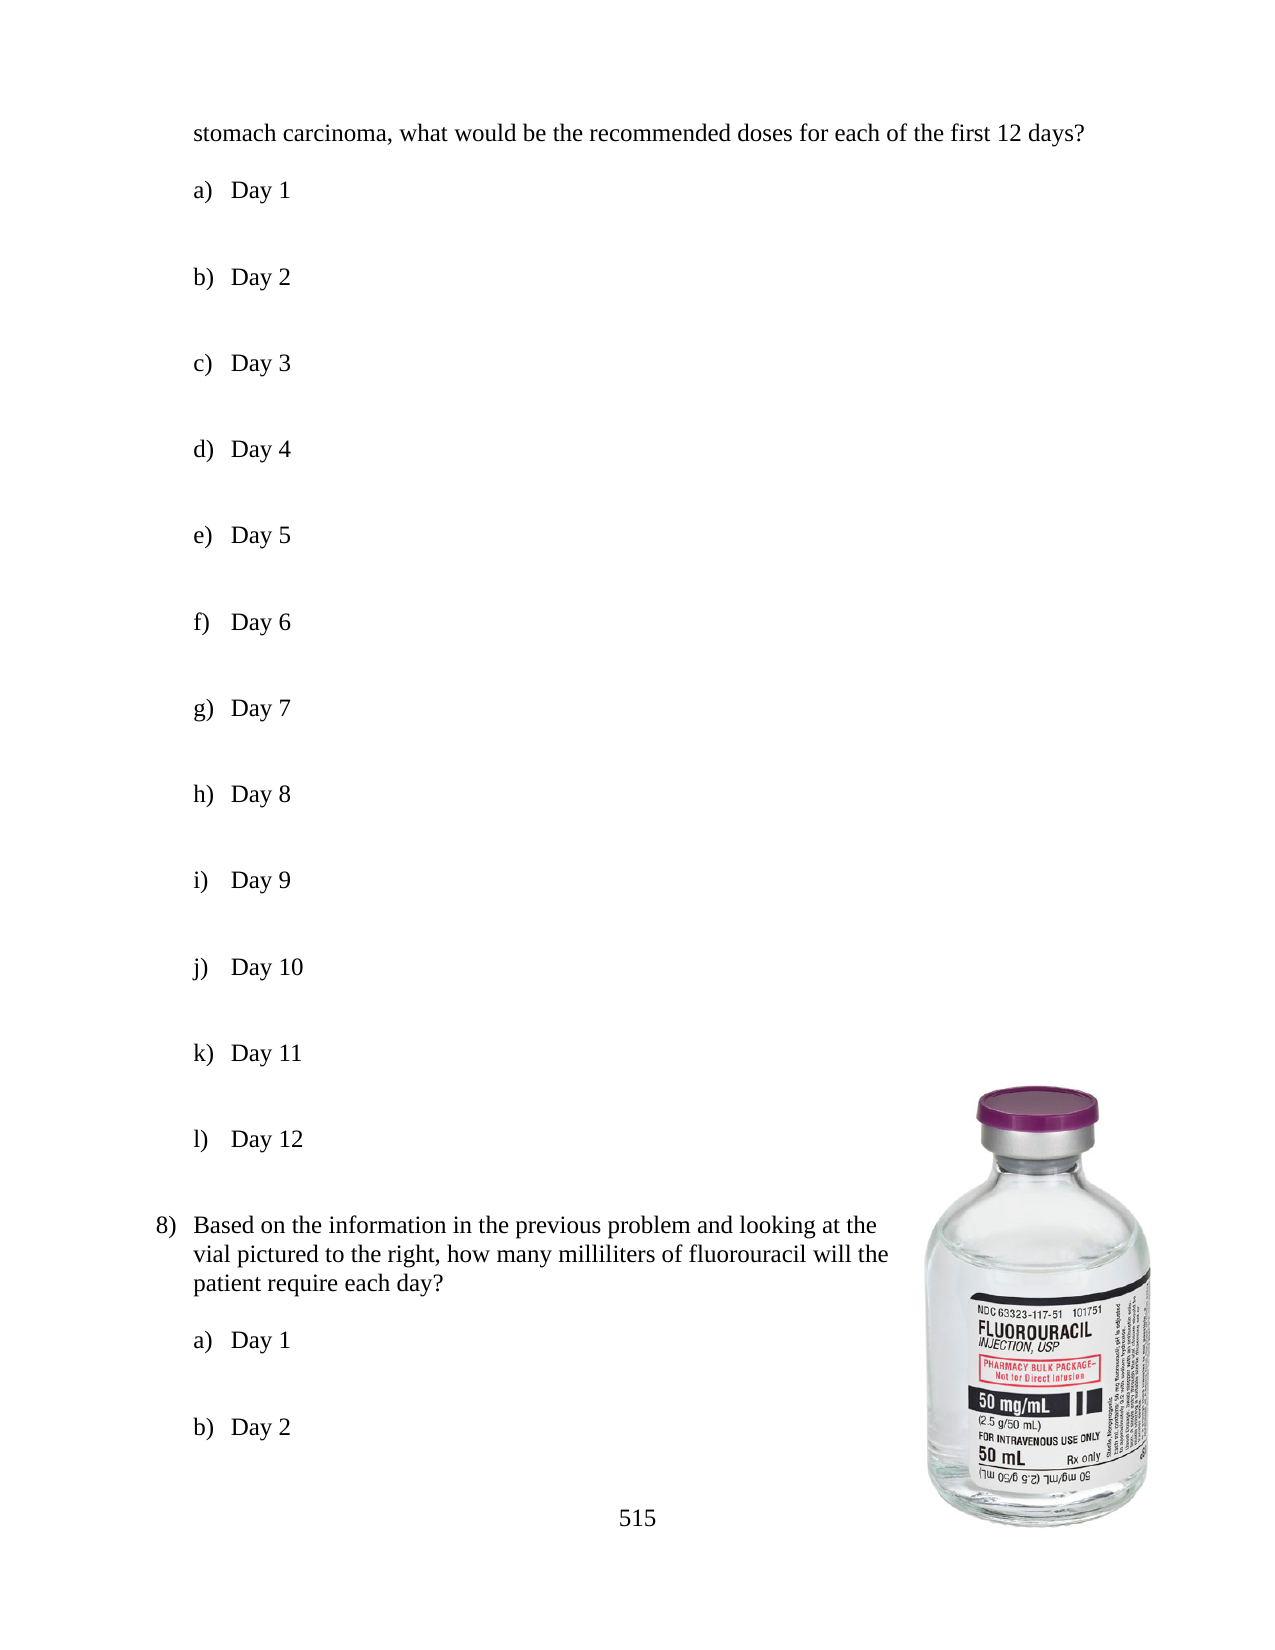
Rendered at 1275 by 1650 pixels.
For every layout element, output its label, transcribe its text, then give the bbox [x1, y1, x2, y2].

list stomach carcinoma, what would be the recommended doses for each of the first 12 days? [156, 118, 1157, 147]
list Day 5 [193, 521, 1157, 549]
list Day 11 [193, 1038, 1157, 1067]
list Day 7 [193, 693, 1157, 722]
list Day 2 [193, 1412, 919, 1441]
list Day 1 [193, 176, 1157, 204]
list Day 3 [193, 348, 1157, 377]
list Day 6 [193, 607, 1157, 636]
list Day 1 [193, 1326, 919, 1354]
list Day 2 [193, 262, 1157, 291]
list Day 9 [193, 866, 1157, 894]
list Day 12 [193, 1124, 919, 1153]
list Day 10 [193, 952, 1157, 981]
list Day 4 [193, 434, 1157, 463]
list Based on the information in the previous problem and looking at the vial pictured to the right, how many milliliters of fluorouracil will the patient require each day? [156, 1211, 919, 1297]
list Day 8 [193, 779, 1157, 808]
picture [919, 1081, 1155, 1532]
